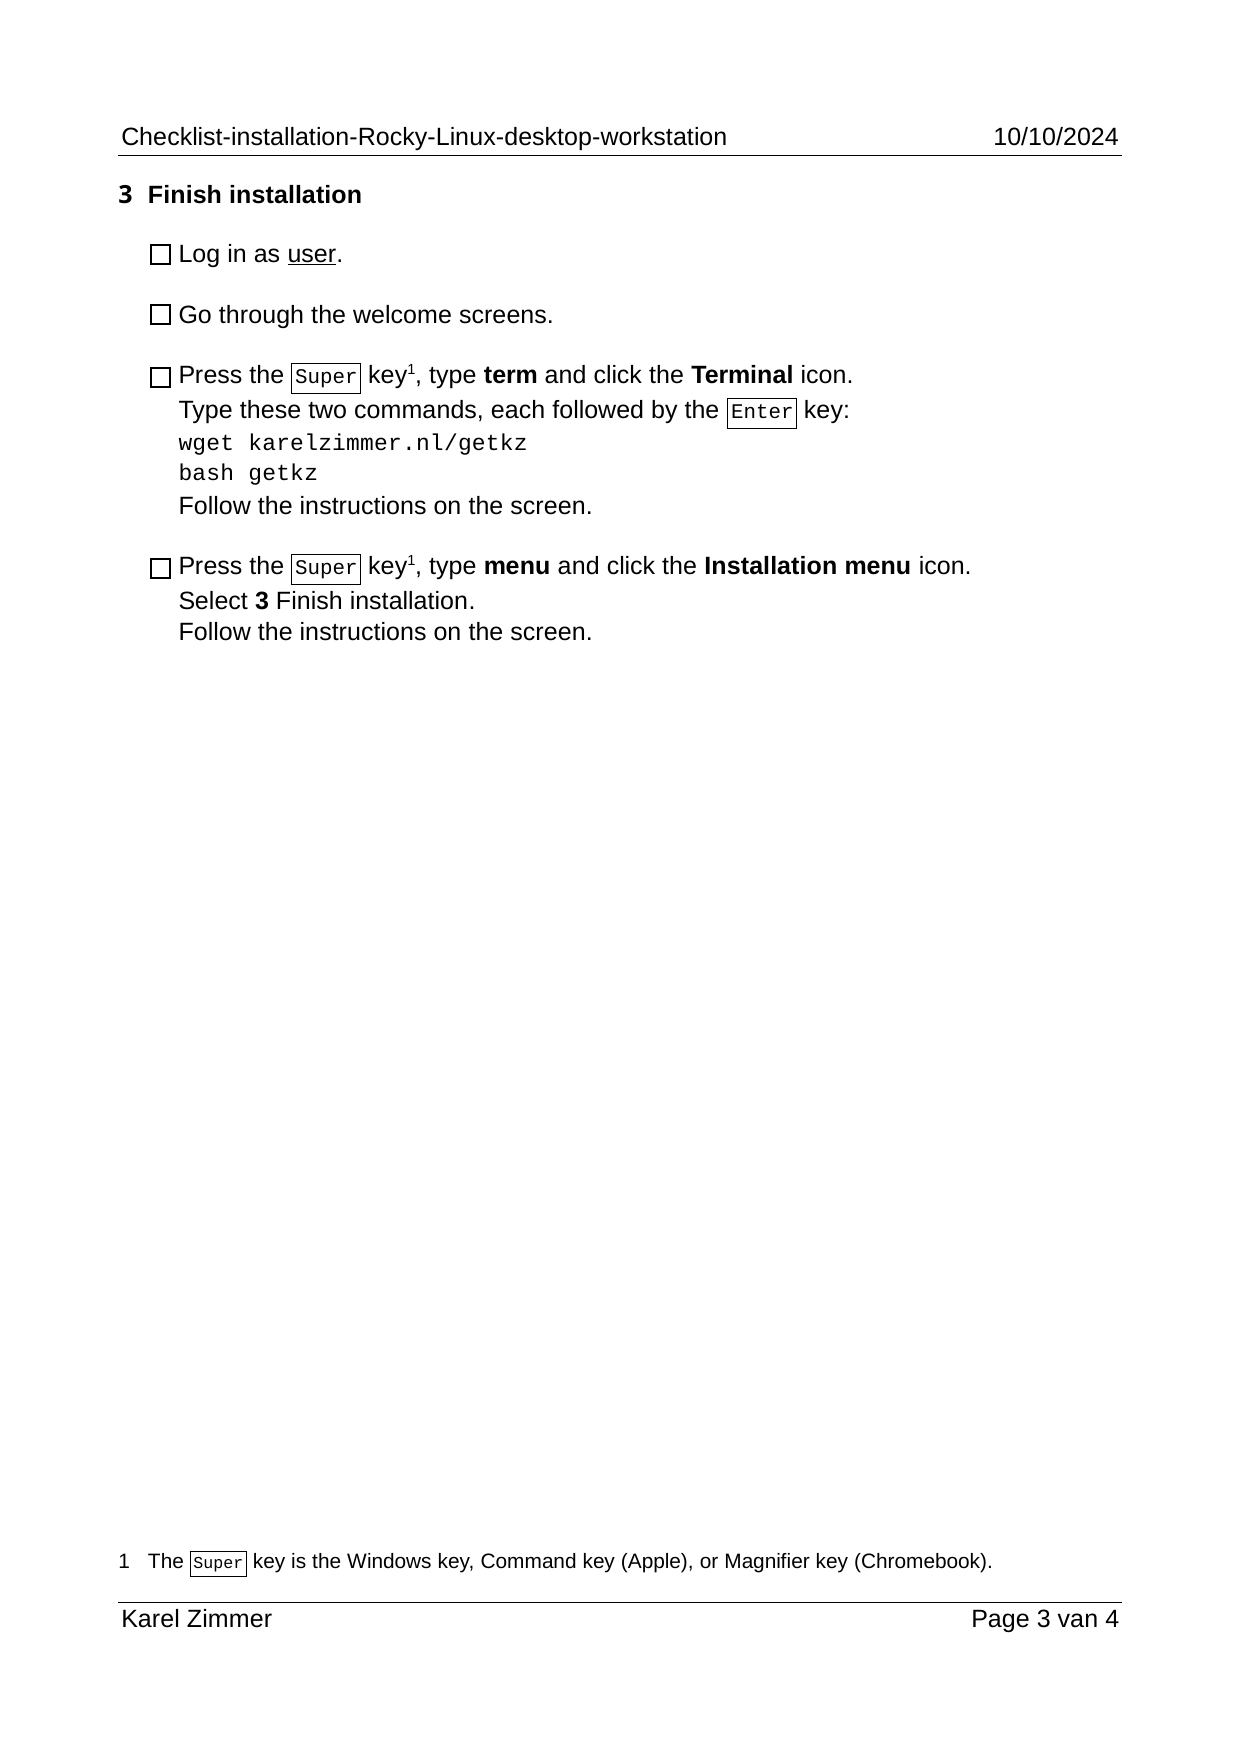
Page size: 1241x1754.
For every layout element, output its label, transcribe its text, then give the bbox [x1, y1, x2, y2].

table_cell Follow the instructions on the screen. [177, 616, 1122, 647]
table_cell [142, 460, 177, 491]
table_cell [118, 460, 142, 491]
table_cell [142, 330, 177, 360]
table_header [142, 239, 177, 269]
table_cell [142, 491, 177, 521]
table_cell [142, 430, 177, 460]
table_cell [118, 300, 142, 330]
table_cell [177, 330, 1122, 360]
table_cell [142, 616, 177, 647]
table_cell [142, 551, 177, 586]
table_cell [142, 521, 177, 551]
table_cell [118, 491, 142, 521]
table_cell [177, 521, 1122, 551]
table_cell [118, 360, 142, 395]
table_header [118, 239, 142, 269]
table_cell [177, 269, 1122, 300]
table_cell [142, 269, 177, 300]
list Finish installation [118, 177, 1122, 211]
table_cell [142, 300, 177, 330]
table_cell [142, 586, 177, 616]
table_cell Type these two commands, each followed by the Enter key: [177, 395, 1122, 430]
table_cell [118, 616, 142, 647]
table_cell Select 3 Finish installation. [177, 586, 1122, 616]
table_cell [118, 551, 142, 586]
table_header Log in as USER. [177, 239, 1122, 269]
table_cell [118, 395, 142, 430]
table_cell [118, 430, 142, 460]
table_cell bash getkz [177, 460, 1122, 491]
table_cell Press the Super key1, type menu and click the Installation menu icon. [177, 551, 1122, 586]
table_cell Go through the welcome screens. [177, 300, 1122, 330]
table_cell Follow the instructions on the screen. [177, 491, 1122, 521]
table_cell [118, 521, 142, 551]
table_cell [142, 360, 177, 395]
table_cell [118, 330, 142, 360]
table_cell [118, 269, 142, 300]
table_cell Press the Super key, type term and click the Terminal icon. [177, 360, 1122, 395]
table_cell wget karelzimmer.nl/getkz [177, 430, 1122, 460]
table_cell [118, 586, 142, 616]
table_cell [142, 395, 177, 430]
